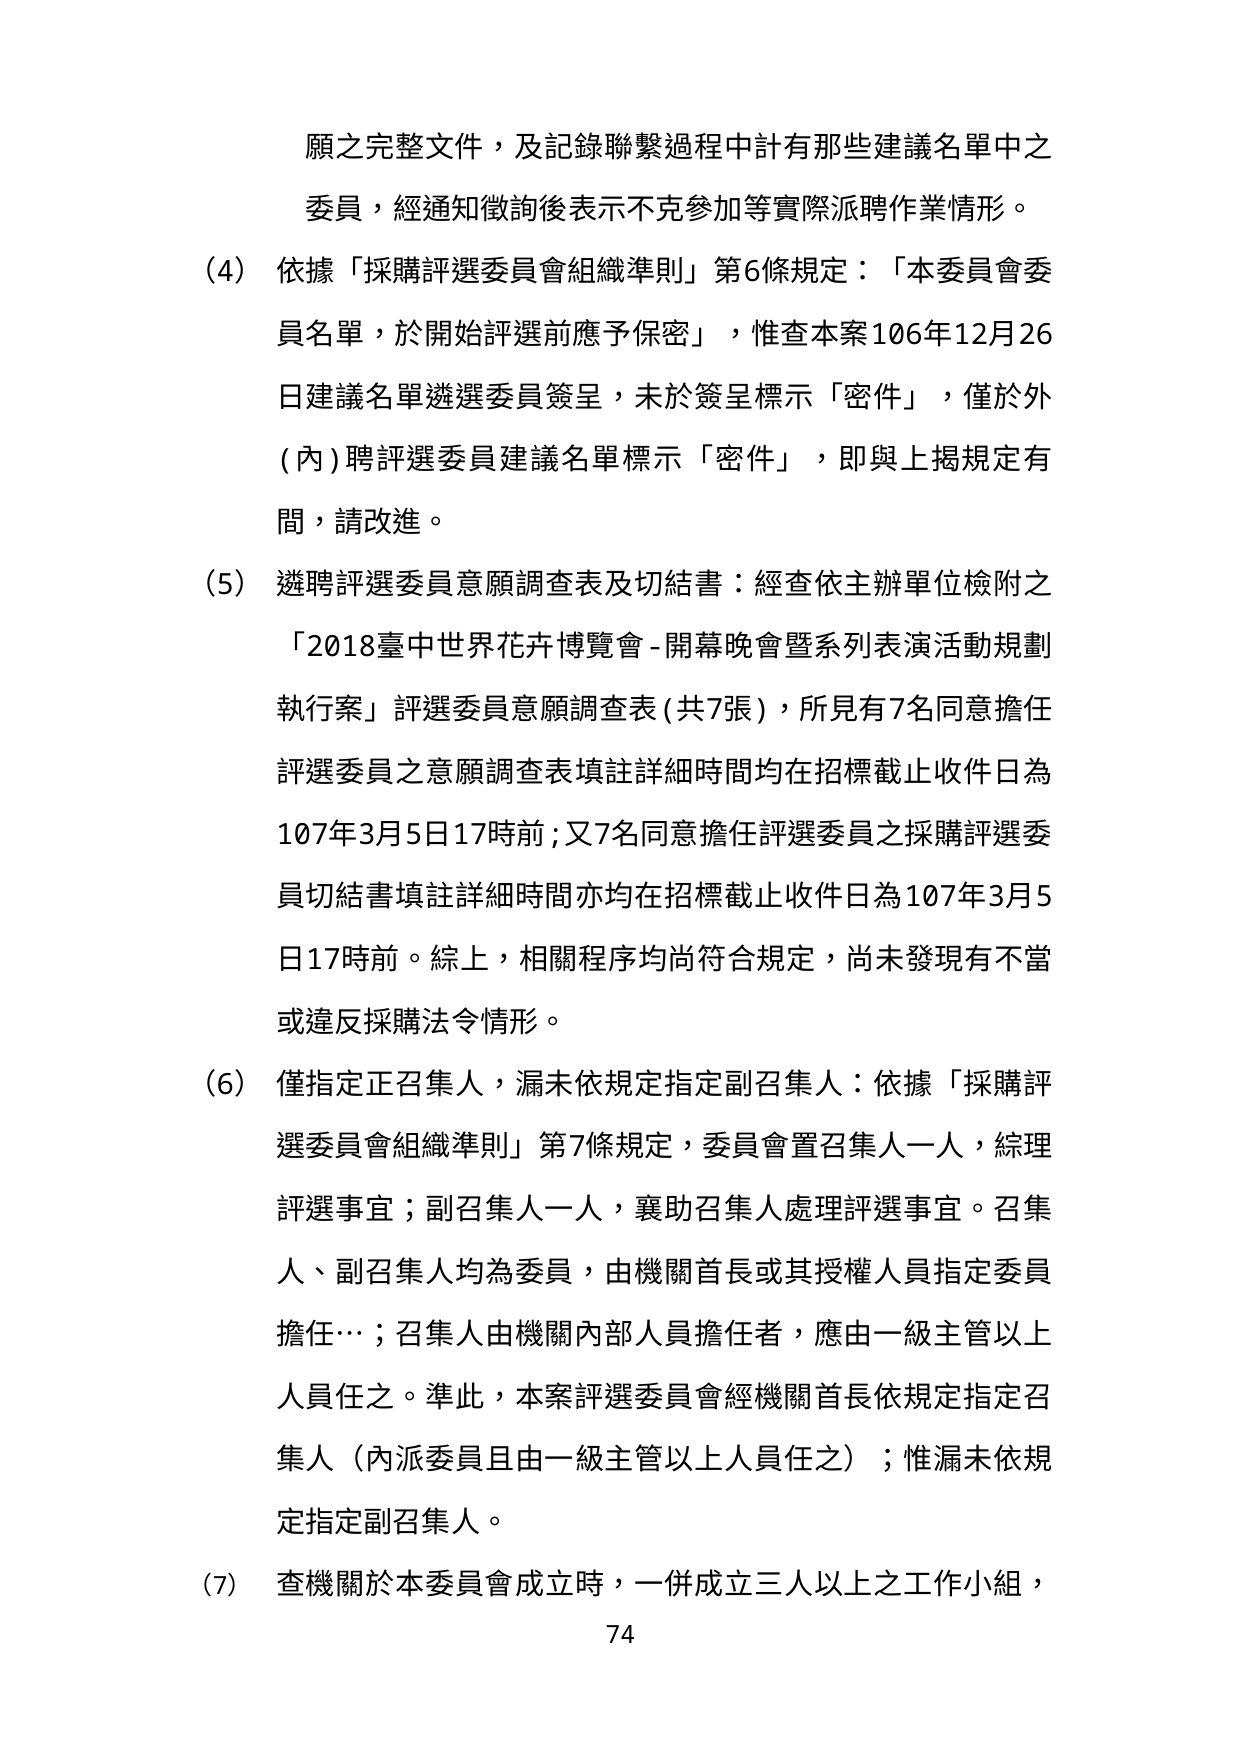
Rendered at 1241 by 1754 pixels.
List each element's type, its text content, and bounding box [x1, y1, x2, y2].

list 依據「採購評選委員會組織準則」第6條規定：「本委員會委員名單，於開始評選前應予保密」，惟查本案106年12月26日建議名單遴選委員簽呈，未於簽呈標示「密件」，僅於外(內)聘評選委員建議名單標示「密件」，即與上揭規定有間，請改進。 [187, 228, 1053, 540]
list 遴聘評選委員意願調查表及切結書：經查依主辦單位檢附之「2018臺中世界花卉博覽會-開幕晚會暨系列表演活動規劃執行案」評選委員意願調查表(共7張)，所見有7名同意擔任評選委員之意願調查表填註詳細時間均在招標截止收件日為107年3月5日17時前;又7名同意擔任評選委員之採購評選委員切結書填註詳細時間亦均在招標截止收件日為107年3月5日17時前。綜上，相關程序均尚符合規定，尚未發現有不當或違反採購法令情形。 [187, 540, 1053, 1040]
list 查機關於本委員會成立時，一併成立三人以上之工作小組， [187, 1540, 1053, 1603]
list 願之完整文件，及記錄聯繫過程中計有那些建議名單中之委員，經通知徵詢後表示不克參加等實際派聘作業情形。 [261, 103, 1053, 228]
list 僅指定正召集人，漏未依規定指定副召集人：依據「採購評選委員會組織準則」第7條規定，委員會置召集人一人，綜理評選事宜；副召集人一人，襄助召集人處理評選事宜。召集人、副召集人均為委員，由機關首長或其授權人員指定委員擔任…；召集人由機關內部人員擔任者，應由一級主管以上人員任之。準此，本案評選委員會經機關首長依規定指定召集人（內派委員且由一級主管以上人員任之）；惟漏未依規定指定副召集人。 [187, 1040, 1053, 1540]
